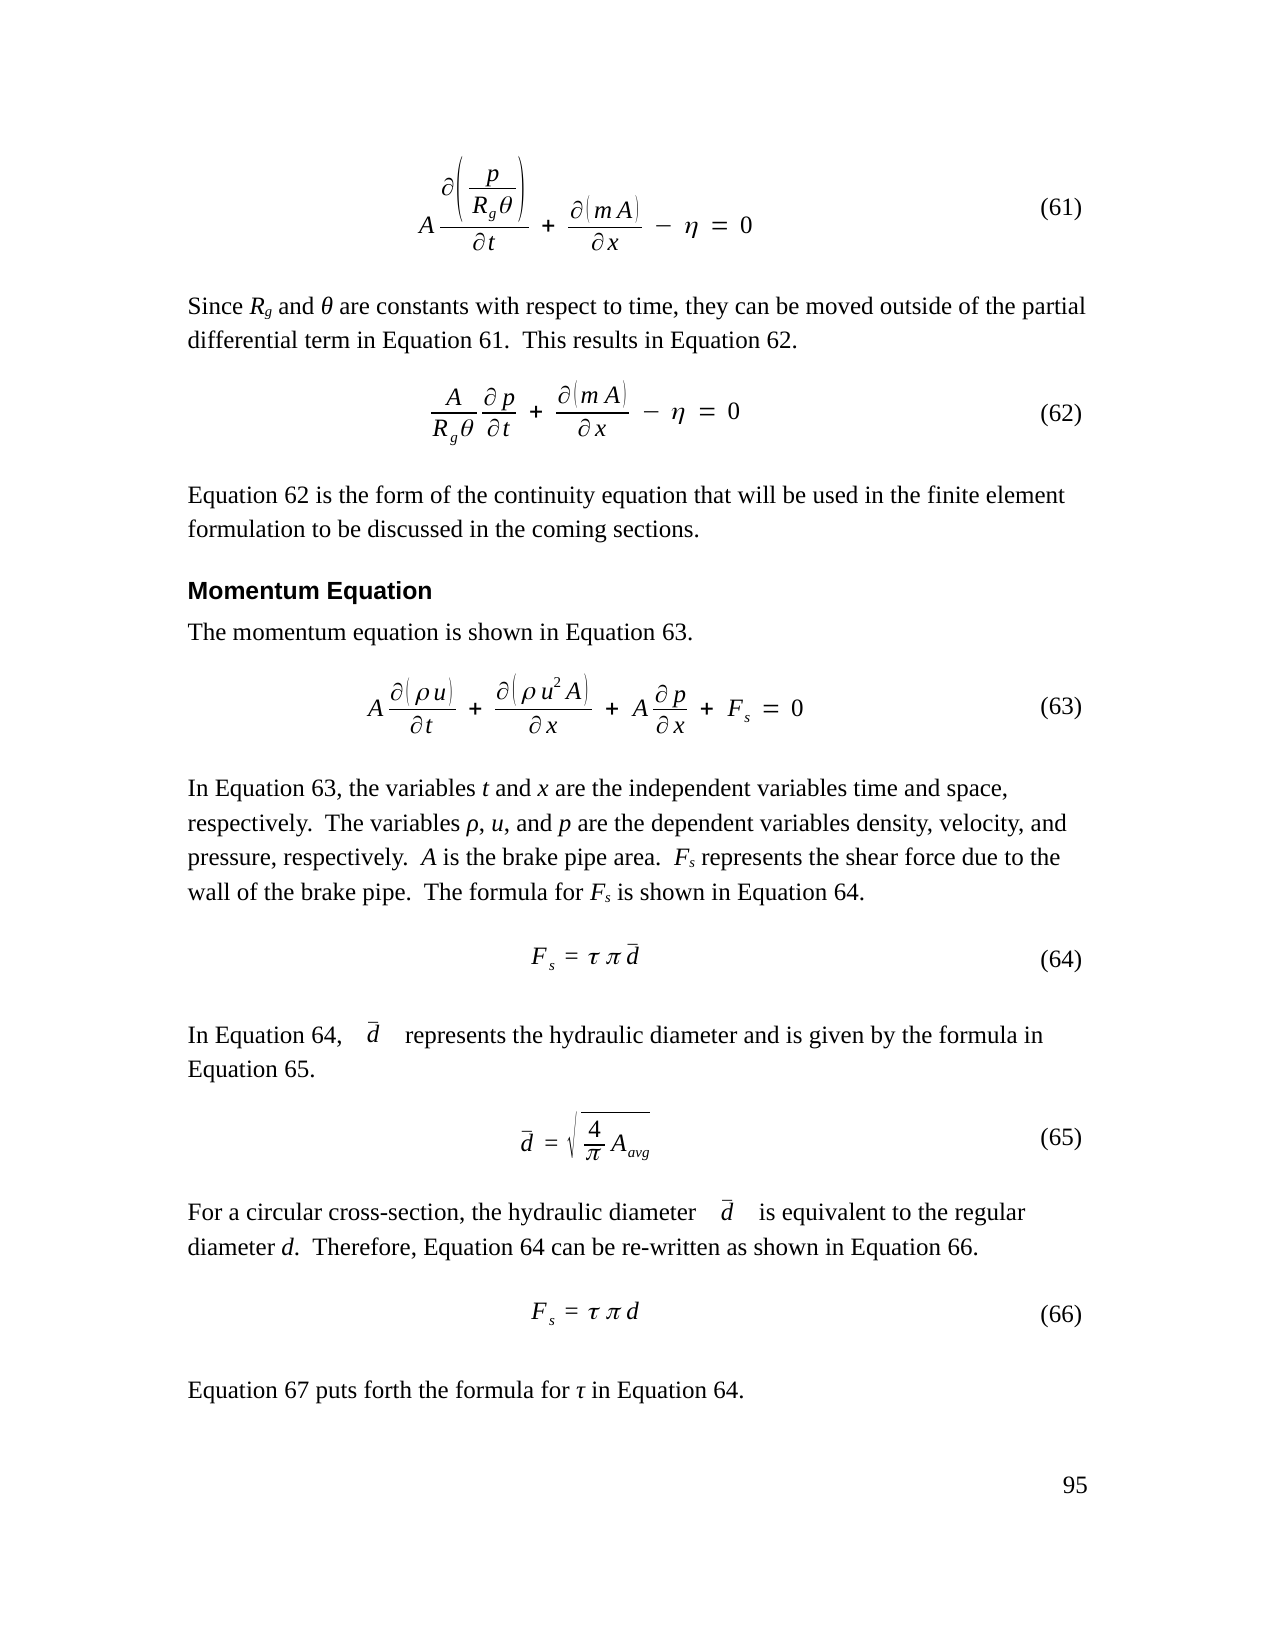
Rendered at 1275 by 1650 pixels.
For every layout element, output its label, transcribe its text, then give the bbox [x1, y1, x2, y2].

text Equation 62 is the form of the continuity equation that will be used in the finite element formulation to be discussed in the coming sections. [187, 480, 1087, 543]
table_header [188, 926, 982, 991]
table_header [188, 1103, 982, 1168]
text Since Rg and θ are constants with respect to time, they can be moved outside of the partial differential term in Equation 61. This results in Equation 62. [187, 291, 1087, 354]
table_header (61) [983, 150, 1087, 262]
table_header (62) [983, 374, 1087, 451]
table_header [188, 1281, 982, 1346]
table_header (63) [983, 666, 1087, 744]
text Equation 67 puts forth the formula for τ in Equation 64. [187, 1375, 1087, 1403]
table_header (65) [983, 1103, 1087, 1168]
subtitle Momentum Equation [187, 576, 1087, 605]
table_header [188, 150, 982, 262]
text In Equation 63, the variables t and x are the independent variables time and space, respectively. The variables ρ, u, and p are the dependent variables density, velocity, and pressure, respectively. A is the brake pipe area. Fs represents the shear force due to the wall of the brake pipe. The formula for Fs is shown in Equation 64. [187, 773, 1087, 906]
table_header (64) [983, 926, 1087, 991]
table_header [188, 374, 982, 451]
text For a circular cross-section, the hydraulic diameter is equivalent to the regular diameter d. Therefore, Equation 64 can be re-written as shown in Equation 66. [187, 1197, 1087, 1261]
text In Equation 64, represents the hydraulic diameter and is given by the formula in Equation 65. [187, 1020, 1087, 1083]
table_header [188, 666, 982, 744]
text The momentum equation is shown in Equation 63. [187, 617, 1087, 646]
table_header (66) [983, 1281, 1087, 1346]
